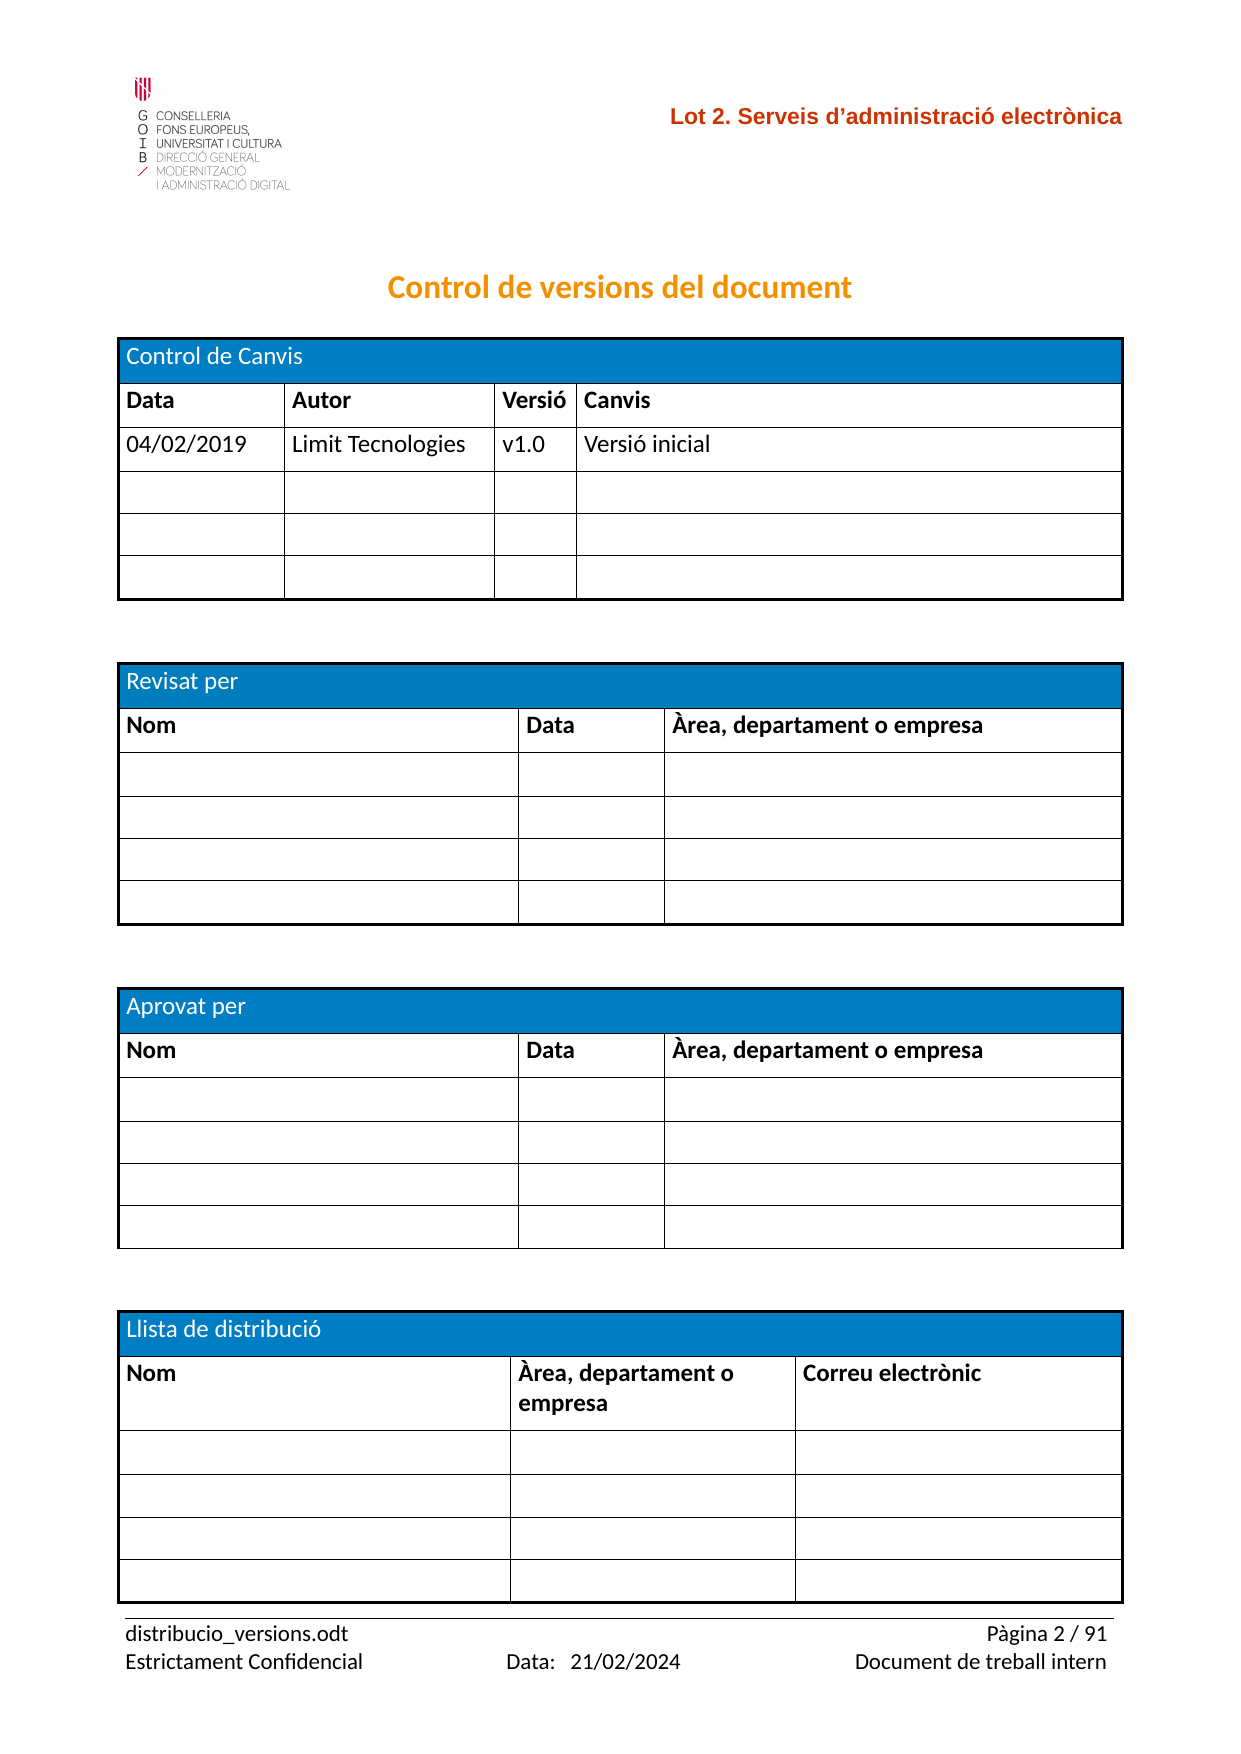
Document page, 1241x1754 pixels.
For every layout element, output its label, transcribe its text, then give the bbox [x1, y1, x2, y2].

table_cell [285, 514, 494, 555]
table_cell [120, 472, 284, 513]
table_cell [511, 1431, 795, 1474]
table_cell [665, 797, 1121, 838]
table_cell Àrea, departament o empresa [511, 1357, 795, 1430]
table_cell [665, 881, 1121, 922]
table_cell [511, 1475, 795, 1517]
table_header Aprovat per [120, 990, 1121, 1033]
table_cell [665, 753, 1121, 796]
table_cell [285, 556, 494, 597]
table_header Revisat per [120, 665, 1121, 708]
table_cell [120, 753, 518, 796]
table_header Llista de distribució [120, 1313, 1121, 1356]
table_header Control de Canvis [120, 340, 1121, 383]
table_cell v1.0 [495, 428, 576, 471]
table_cell Versió inicial [577, 428, 1121, 471]
table_cell [120, 881, 518, 922]
picture [126, 70, 299, 197]
table_cell [511, 1518, 795, 1559]
table_cell [120, 1431, 510, 1474]
table_cell [285, 472, 494, 513]
table_cell [519, 753, 664, 796]
table_cell [120, 1122, 518, 1163]
table_cell Data [519, 1034, 664, 1077]
table_cell [665, 1122, 1121, 1163]
table_cell [519, 1164, 664, 1205]
table_cell Data [120, 384, 284, 427]
table_cell [796, 1475, 1121, 1517]
table_cell 04/02/2019 [120, 428, 284, 471]
table_cell Àrea, departament o empresa [665, 709, 1121, 752]
table_cell [796, 1431, 1121, 1474]
table_cell [519, 839, 664, 880]
table_cell Àrea, departament o empresa [665, 1034, 1121, 1077]
subtitle Control de versions del document [118, 266, 1122, 307]
table_cell [495, 514, 576, 555]
table_cell [519, 1206, 664, 1247]
table_cell [665, 1206, 1121, 1247]
table_cell [519, 797, 664, 838]
table_cell [495, 472, 576, 513]
table_cell [120, 839, 518, 880]
table_cell [120, 556, 284, 597]
table_cell Nom [120, 1034, 518, 1077]
table_cell Autor [285, 384, 494, 427]
table_cell [665, 1078, 1121, 1121]
table_cell [120, 1078, 518, 1121]
table_cell [120, 1475, 510, 1517]
table_cell [665, 839, 1121, 880]
table_cell [120, 514, 284, 555]
table_cell [796, 1560, 1121, 1601]
table_cell [519, 881, 664, 922]
table_cell Canvis [577, 384, 1121, 427]
table_cell [120, 1518, 510, 1559]
table_cell Nom [120, 709, 518, 752]
table_cell [120, 1560, 510, 1601]
table_cell [495, 556, 576, 597]
table_cell [519, 1122, 664, 1163]
table_cell Data [519, 709, 664, 752]
table_cell [577, 556, 1121, 597]
table_cell [796, 1518, 1121, 1559]
table_cell [577, 514, 1121, 555]
table_cell [519, 1078, 664, 1121]
table_cell [577, 472, 1121, 513]
table_cell Correu electrònic [796, 1357, 1121, 1430]
table_cell Limit Tecnologies [285, 428, 494, 471]
table_cell [120, 797, 518, 838]
table_cell Versió [495, 384, 576, 427]
table_cell [120, 1164, 518, 1205]
table_cell [511, 1560, 795, 1601]
table_cell [665, 1164, 1121, 1205]
table_cell Nom [120, 1357, 510, 1430]
table_cell [120, 1206, 518, 1247]
